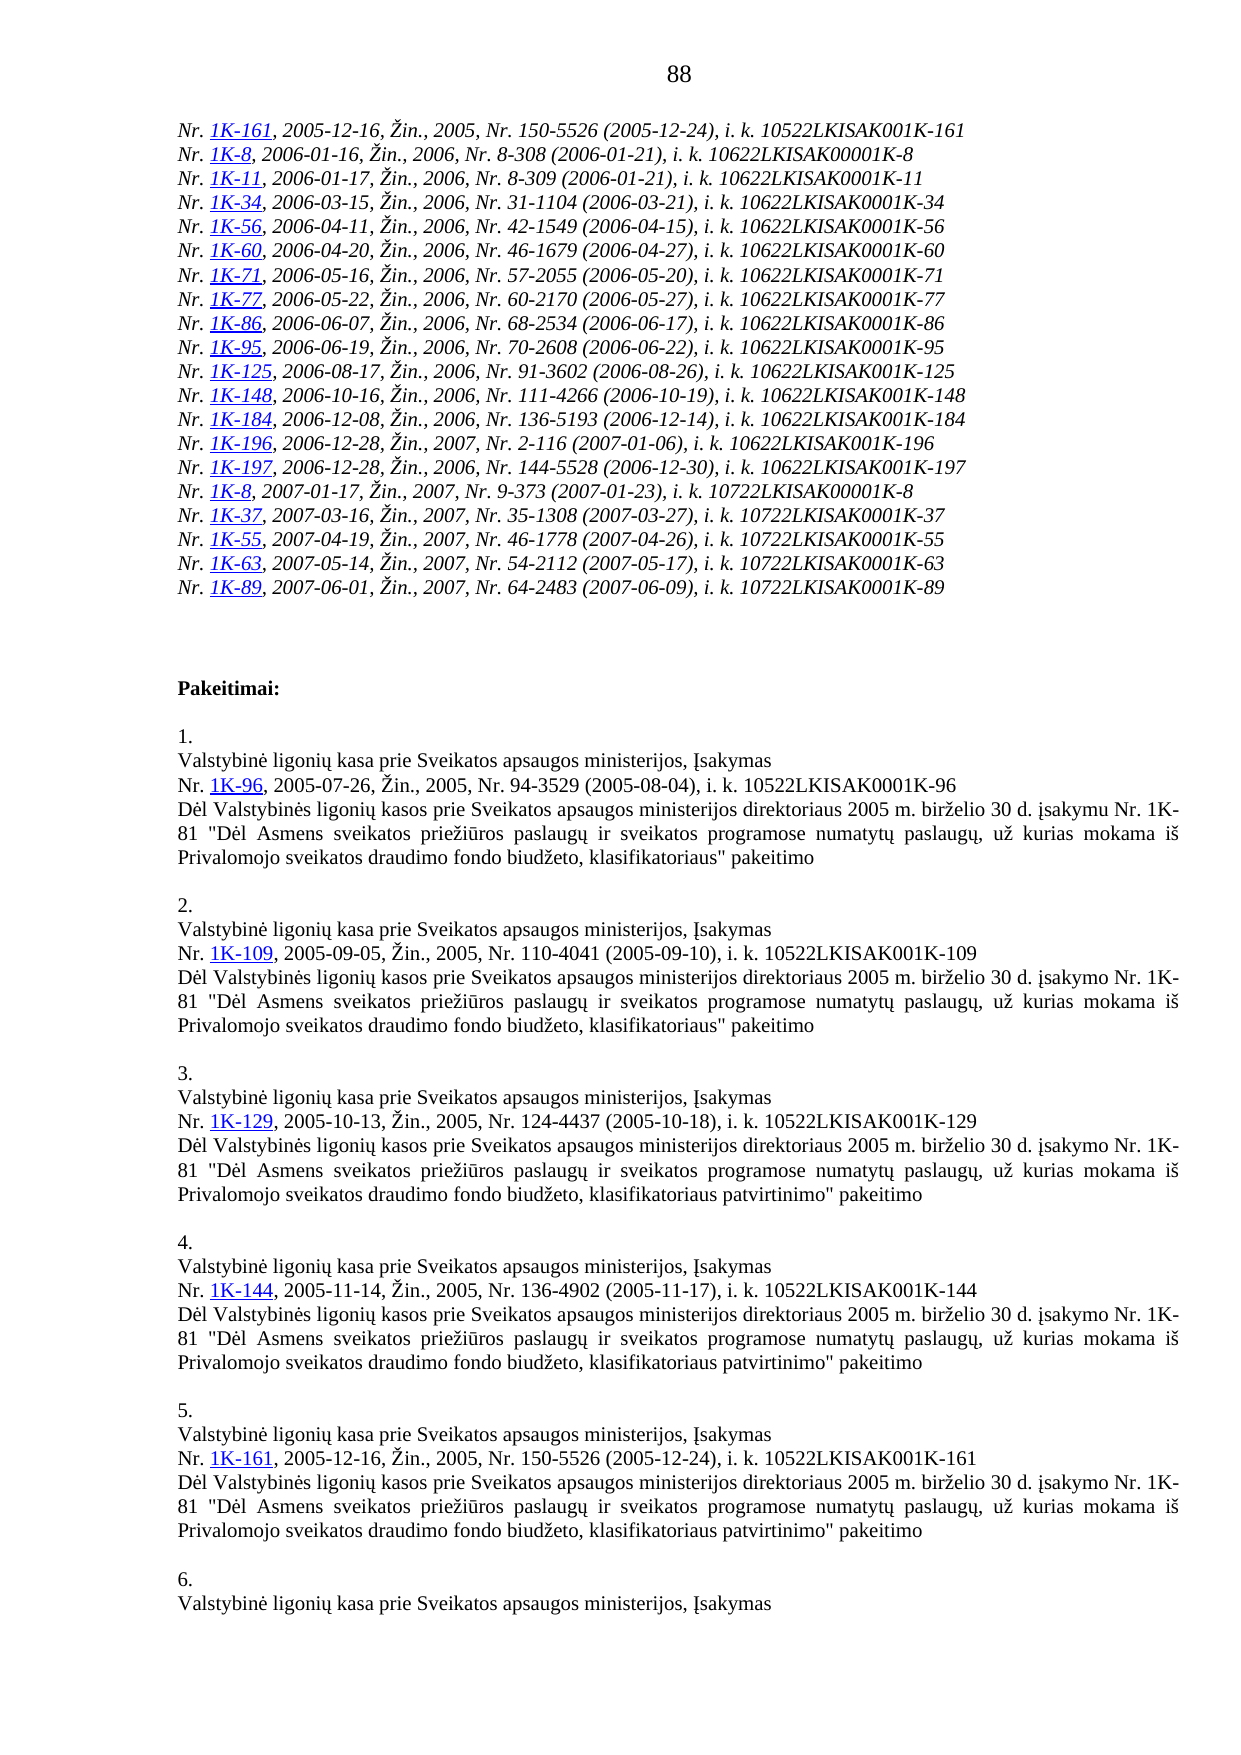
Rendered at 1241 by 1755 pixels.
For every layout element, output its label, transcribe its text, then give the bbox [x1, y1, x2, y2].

text Nr. 1K-11, 2006-01-17, Žin., 2006, Nr. 8-309 (2006-01-21), i. k. 10622LKISAK0001K-11 [177, 166, 1181, 190]
text 1. [177, 724, 1181, 748]
text Nr. 1K-60, 2006-04-20, Žin., 2006, Nr. 46-1679 (2006-04-27), i. k. 10622LKISAK0001K-60 [177, 238, 1181, 262]
text Nr. 1K-77, 2006-05-22, Žin., 2006, Nr. 60-2170 (2006-05-27), i. k. 10622LKISAK0001K-77 [177, 287, 1181, 311]
text 4. [177, 1230, 1181, 1254]
text Nr. 1K-8, 2006-01-16, Žin., 2006, Nr. 8-308 (2006-01-21), i. k. 10622LKISAK00001K-8 [177, 142, 1181, 166]
text 6. [177, 1567, 1181, 1591]
text Dėl Valstybinės ligonių kasos prie Sveikatos apsaugos ministerijos direktoriaus 2005 m. birželio 30 d. įsakymo Nr. 1K-81 "Dėl Asmens sveikatos priežiūros paslaugų ir sveikatos programose numatytų paslaugų, už kurias mokama iš Privalomojo sveikatos draudimo fondo biudžeto, klasifikatoriaus patvirtinimo" pakeitimo [177, 1133, 1181, 1206]
text Valstybinė ligonių kasa prie Sveikatos apsaugos ministerijos, Įsakymas [177, 1085, 1181, 1109]
text Nr. 1K-63, 2007-05-14, Žin., 2007, Nr. 54-2112 (2007-05-17), i. k. 10722LKISAK0001K-63 [177, 551, 1181, 575]
text Dėl Valstybinės ligonių kasos prie Sveikatos apsaugos ministerijos direktoriaus 2005 m. birželio 30 d. įsakymo Nr. 1K-81 "Dėl Asmens sveikatos priežiūros paslaugų ir sveikatos programose numatytų paslaugų, už kurias mokama iš Privalomojo sveikatos draudimo fondo biudžeto, klasifikatoriaus" pakeitimo [177, 965, 1181, 1037]
text Nr. 1K-161, 2005-12-16, Žin., 2005, Nr. 150-5526 (2005-12-24), i. k. 10522LKISAK001K-161 [177, 1446, 1181, 1470]
text Nr. 1K-89, 2007-06-01, Žin., 2007, Nr. 64-2483 (2007-06-09), i. k. 10722LKISAK0001K-89 [177, 575, 1181, 599]
text Valstybinė ligonių kasa prie Sveikatos apsaugos ministerijos, Įsakymas [177, 917, 1181, 941]
text 3. [177, 1061, 1181, 1085]
text Nr. 1K-71, 2006-05-16, Žin., 2006, Nr. 57-2055 (2006-05-20), i. k. 10622LKISAK0001K-71 [177, 262, 1181, 287]
text Nr. 1K-34, 2006-03-15, Žin., 2006, Nr. 31-1104 (2006-03-21), i. k. 10622LKISAK0001K-34 [177, 190, 1181, 214]
text Nr. 1K-95, 2006-06-19, Žin., 2006, Nr. 70-2608 (2006-06-22), i. k. 10622LKISAK0001K-95 [177, 335, 1181, 359]
text Nr. 1K-86, 2006-06-07, Žin., 2006, Nr. 68-2534 (2006-06-17), i. k. 10622LKISAK0001K-86 [177, 311, 1181, 335]
text Nr. 1K-148, 2006-10-16, Žin., 2006, Nr. 111-4266 (2006-10-19), i. k. 10622LKISAK001K-148 [177, 383, 1181, 407]
text Nr. 1K-55, 2007-04-19, Žin., 2007, Nr. 46-1778 (2007-04-26), i. k. 10722LKISAK0001K-55 [177, 527, 1181, 551]
text 5. [177, 1398, 1181, 1422]
text Valstybinė ligonių kasa prie Sveikatos apsaugos ministerijos, Įsakymas [177, 1422, 1181, 1446]
text Nr. 1K-56, 2006-04-11, Žin., 2006, Nr. 42-1549 (2006-04-15), i. k. 10622LKISAK0001K-56 [177, 214, 1181, 238]
text Nr. 1K-37, 2007-03-16, Žin., 2007, Nr. 35-1308 (2007-03-27), i. k. 10722LKISAK0001K-37 [177, 503, 1181, 527]
text Dėl Valstybinės ligonių kasos prie Sveikatos apsaugos ministerijos direktoriaus 2005 m. birželio 30 d. įsakymo Nr. 1K-81 "Dėl Asmens sveikatos priežiūros paslaugų ir sveikatos programose numatytų paslaugų, už kurias mokama iš Privalomojo sveikatos draudimo fondo biudžeto, klasifikatoriaus patvirtinimo" pakeitimo [177, 1302, 1181, 1374]
text Nr. 1K-109, 2005-09-05, Žin., 2005, Nr. 110-4041 (2005-09-10), i. k. 10522LKISAK001K-109 [177, 941, 1181, 965]
text Nr. 1K-196, 2006-12-28, Žin., 2007, Nr. 2-116 (2007-01-06), i. k. 10622LKISAK001K-196 [177, 431, 1181, 455]
text Nr. 1K-144, 2005-11-14, Žin., 2005, Nr. 136-4902 (2005-11-17), i. k. 10522LKISAK001K-144 [177, 1278, 1181, 1302]
text Nr. 1K-8, 2007-01-17, Žin., 2007, Nr. 9-373 (2007-01-23), i. k. 10722LKISAK00001K-8 [177, 479, 1181, 503]
text Valstybinė ligonių kasa prie Sveikatos apsaugos ministerijos, Įsakymas [177, 1254, 1181, 1278]
text Nr. 1K-129, 2005-10-13, Žin., 2005, Nr. 124-4437 (2005-10-18), i. k. 10522LKISAK001K-129 [177, 1109, 1181, 1133]
text Valstybinė ligonių kasa prie Sveikatos apsaugos ministerijos, Įsakymas [177, 748, 1181, 772]
text Dėl Valstybinės ligonių kasos prie Sveikatos apsaugos ministerijos direktoriaus 2005 m. birželio 30 d. įsakymu Nr. 1K-81 "Dėl Asmens sveikatos priežiūros paslaugų ir sveikatos programose numatytų paslaugų, už kurias mokama iš Privalomojo sveikatos draudimo fondo biudžeto, klasifikatoriaus" pakeitimo [177, 797, 1181, 869]
text Valstybinė ligonių kasa prie Sveikatos apsaugos ministerijos, Įsakymas [177, 1591, 1181, 1615]
text Nr. 1K-184, 2006-12-08, Žin., 2006, Nr. 136-5193 (2006-12-14), i. k. 10622LKISAK001K-184 [177, 407, 1181, 431]
text Nr. 1K-125, 2006-08-17, Žin., 2006, Nr. 91-3602 (2006-08-26), i. k. 10622LKISAK001K-125 [177, 359, 1181, 383]
text 2. [177, 893, 1181, 917]
text Nr. 1K-197, 2006-12-28, Žin., 2006, Nr. 144-5528 (2006-12-30), i. k. 10622LKISAK001K-197 [177, 455, 1181, 479]
text Dėl Valstybinės ligonių kasos prie Sveikatos apsaugos ministerijos direktoriaus 2005 m. birželio 30 d. įsakymo Nr. 1K-81 "Dėl Asmens sveikatos priežiūros paslaugų ir sveikatos programose numatytų paslaugų, už kurias mokama iš Privalomojo sveikatos draudimo fondo biudžeto, klasifikatoriaus patvirtinimo" pakeitimo [177, 1470, 1181, 1542]
text Nr. 1K-96, 2005-07-26, Žin., 2005, Nr. 94-3529 (2005-08-04), i. k. 10522LKISAK0001K-96 [177, 772, 1181, 797]
text Nr. 1K-161, 2005-12-16, Žin., 2005, Nr. 150-5526 (2005-12-24), i. k. 10522LKISAK001K-161 [177, 118, 1181, 142]
text Pakeitimai: [177, 676, 1181, 700]
